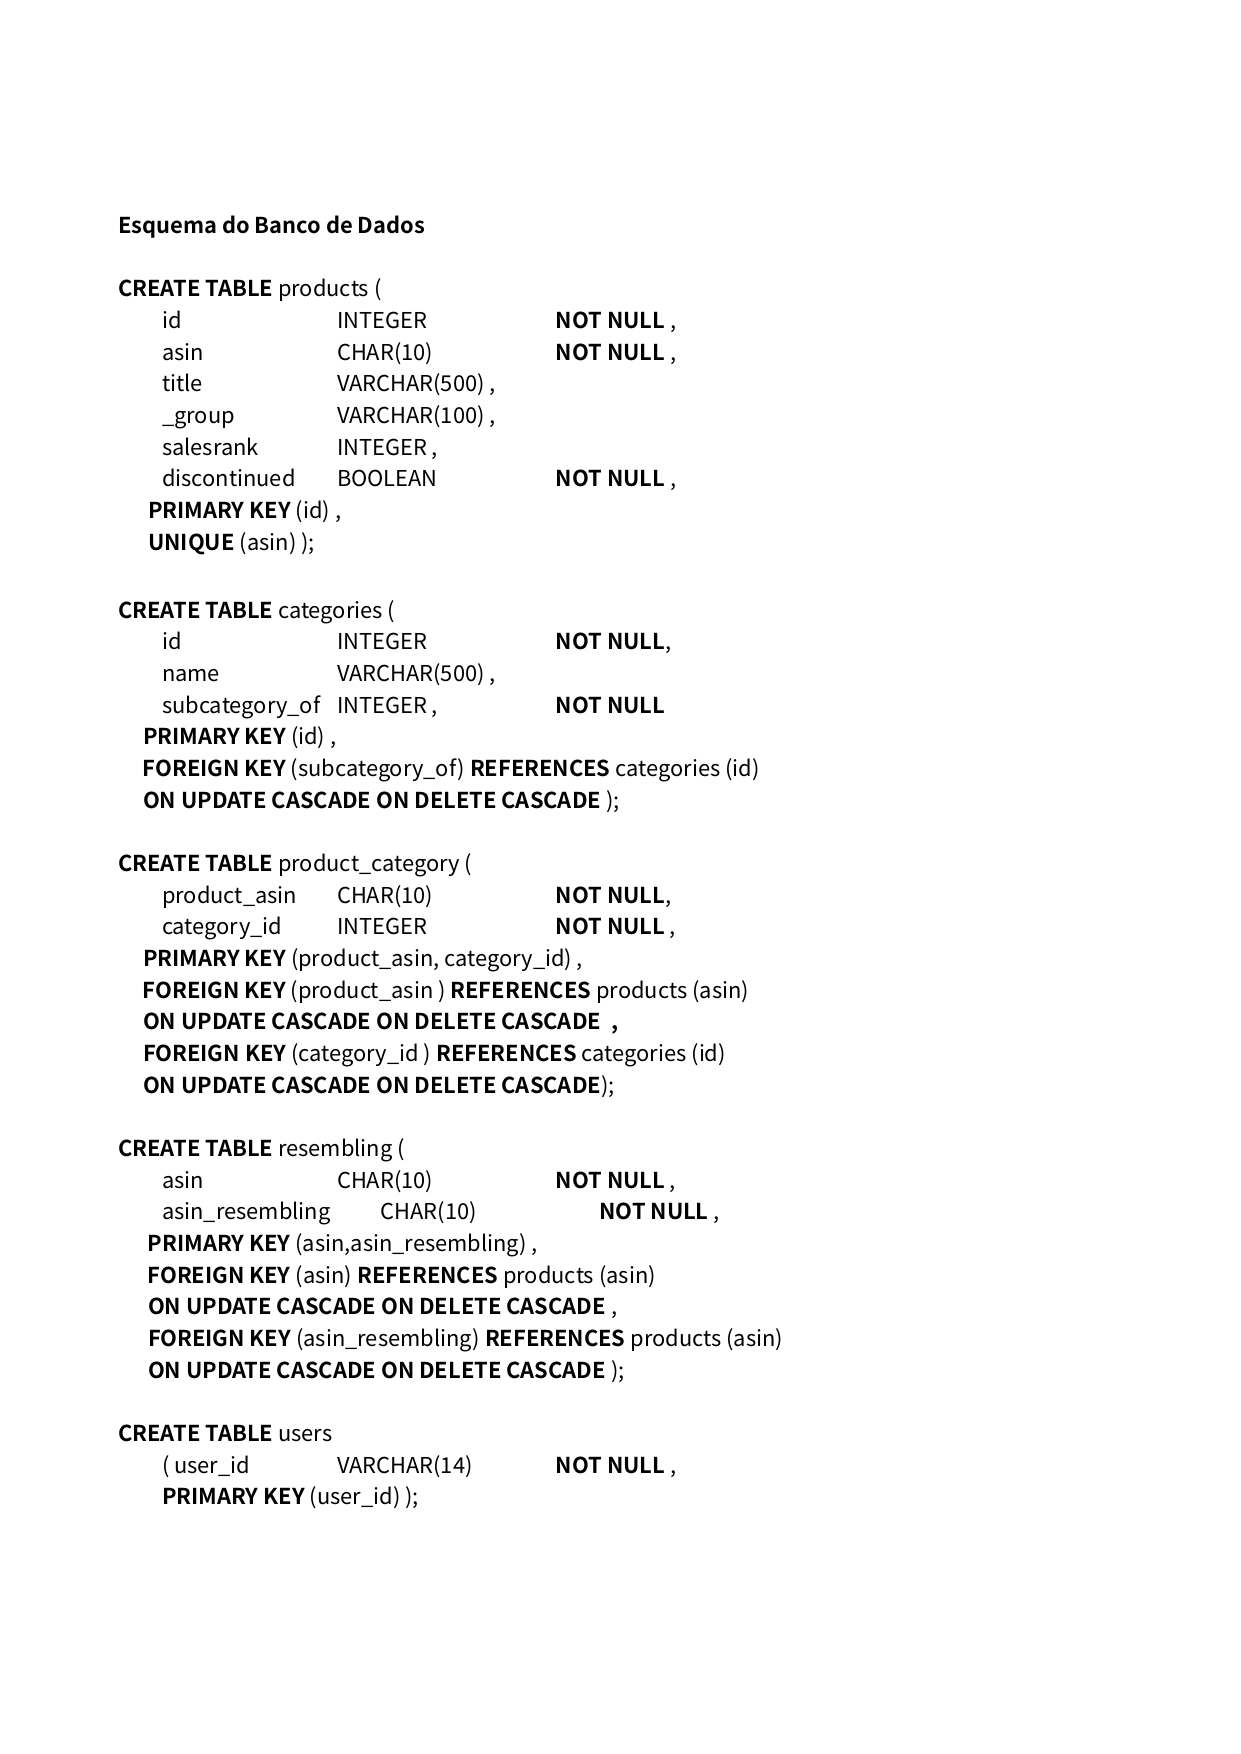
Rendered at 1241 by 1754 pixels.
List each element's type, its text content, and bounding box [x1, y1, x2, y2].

text FOREIGN KEY (product_asin ) REFERENCES products (asin) [118, 973, 1122, 1004]
text subcategory_of INTEGER , NOT NULL [118, 688, 1122, 719]
text id INTEGER NOT NULL, [118, 624, 1122, 656]
text ON UPDATE CASCADE ON DELETE CASCADE ); [118, 783, 1122, 814]
text FOREIGN KEY (asin_resembling) REFERENCES products (asin) [118, 1321, 1122, 1353]
text CREATE TABLE product_category ( [118, 846, 1122, 878]
text FOREIGN KEY (subcategory_of) REFERENCES categories (id) [118, 751, 1122, 783]
text ON UPDATE CASCADE ON DELETE CASCADE); [118, 1068, 1122, 1099]
text title VARCHAR(500) , [118, 366, 1122, 398]
text PRIMARY KEY (asin,asin_resembling) , [118, 1226, 1122, 1258]
text category_id INTEGER NOT NULL , [118, 909, 1122, 941]
text CREATE TABLE users [118, 1416, 1122, 1448]
text FOREIGN KEY (category_id ) REFERENCES categories (id) [118, 1036, 1122, 1068]
text id INTEGER NOT NULL , [118, 303, 1122, 335]
text PRIMARY KEY (user_id) ); [118, 1479, 1122, 1511]
text ( user_id VARCHAR(14) NOT NULL , [118, 1448, 1122, 1479]
text CREATE TABLE categories ( [118, 593, 1122, 624]
text PRIMARY KEY (id) , [118, 493, 1122, 525]
text ON UPDATE CASCADE ON DELETE CASCADE ); [118, 1353, 1122, 1384]
text PRIMARY KEY (product_asin, category_id) , [118, 941, 1122, 973]
text salesrank INTEGER , [118, 430, 1122, 461]
text name VARCHAR(500) , [118, 656, 1122, 688]
text ON UPDATE CASCADE ON DELETE CASCADE , [118, 1004, 1122, 1036]
text ON UPDATE CASCADE ON DELETE CASCADE , [118, 1289, 1122, 1321]
text UNIQUE (asin) ); [118, 525, 1122, 556]
text discontinued BOOLEAN NOT NULL , [118, 461, 1122, 493]
text Esquema do Banco de Dados [118, 208, 1122, 240]
text product_asin CHAR(10) NOT NULL, [118, 878, 1122, 909]
text asin CHAR(10) NOT NULL , [118, 335, 1122, 366]
text CREATE TABLE resembling ( [118, 1131, 1122, 1163]
text CREATE TABLE products ( [118, 271, 1122, 303]
text asin_resembling CHAR(10) NOT NULL , [118, 1194, 1122, 1226]
text PRIMARY KEY (id) , [118, 719, 1122, 751]
text _group VARCHAR(100) , [118, 398, 1122, 430]
text FOREIGN KEY (asin) REFERENCES products (asin) [118, 1258, 1122, 1289]
text asin CHAR(10) NOT NULL , [118, 1163, 1122, 1194]
